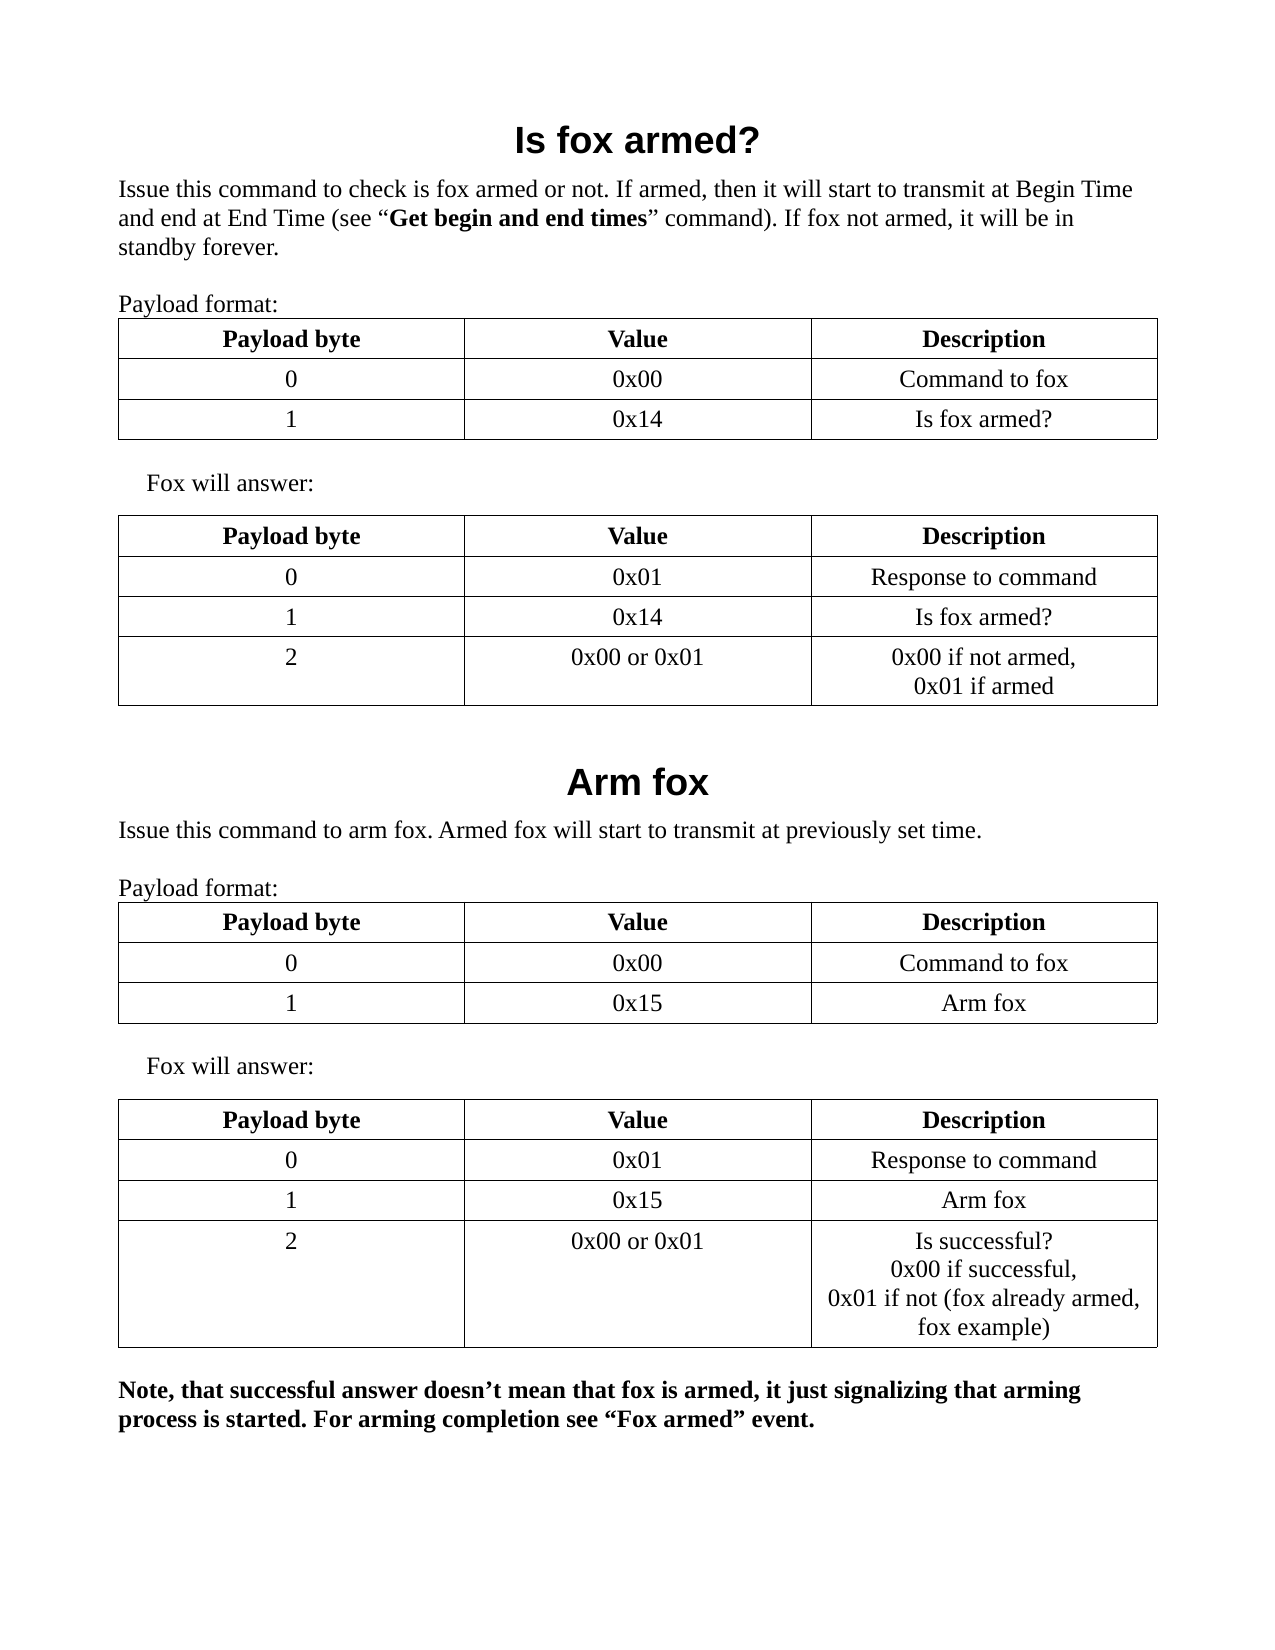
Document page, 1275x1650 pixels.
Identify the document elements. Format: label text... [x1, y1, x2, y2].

table_header Payload byte [119, 516, 464, 556]
table_cell 0 [119, 943, 464, 982]
table_cell Is fox armed? [812, 400, 1157, 439]
table_cell 0x14 [465, 597, 811, 636]
subtitle Arm fox [118, 759, 1157, 803]
text Note, that successful answer doesn’t mean that fox is armed, it just signalizing that arming process is started. For arming completion see “Fox armed” event. [118, 1375, 1157, 1433]
table_cell 0 [119, 359, 464, 399]
table_cell 0x01 [465, 1140, 811, 1180]
table_header Payload byte [119, 903, 464, 942]
table_cell 0x00 [465, 359, 811, 399]
table_header Description [812, 516, 1157, 556]
table_cell Response to command [812, 557, 1157, 596]
table_cell 2 [119, 1221, 464, 1347]
table_cell Is successful? 0x00 if successful, 0x01 if not (fox already armed, fox example) [812, 1221, 1157, 1347]
subtitle Is fox armed? [118, 118, 1157, 162]
table_header Payload byte [119, 1100, 464, 1139]
table_header Value [465, 1100, 811, 1139]
text Issue this command to arm fox. Armed fox will start to transmit at previously set time. [118, 815, 1157, 844]
text Issue this command to check is fox armed or not. If armed, then it will start to transmit at Begin Time and end at End Time (see “Get begin and end times” command). If fox not armed, it will be in standby forever. [118, 174, 1157, 261]
table_header Value [465, 319, 811, 358]
table_cell 0x15 [465, 983, 811, 1023]
table_cell 0x00 if not armed, 0x01 if armed [812, 637, 1157, 705]
table_cell 0x15 [465, 1181, 811, 1220]
table_cell 2 [119, 637, 464, 705]
table_cell Arm fox [812, 983, 1157, 1023]
table_cell Command to fox [812, 943, 1157, 982]
table_cell 1 [119, 983, 464, 1023]
table_header Description [812, 319, 1157, 358]
table_cell Is fox armed? [812, 597, 1157, 636]
table_cell Response to command [812, 1140, 1157, 1180]
table_header Payload byte [119, 319, 464, 358]
table_header Value [465, 516, 811, 556]
table_cell 1 [119, 400, 464, 439]
table_cell 0 [119, 557, 464, 596]
table_cell 0x00 or 0x01 [465, 1221, 811, 1347]
text Fox will answer: [118, 1051, 1157, 1080]
text Fox will answer: [118, 468, 1157, 497]
table_header Description [812, 903, 1157, 942]
table_cell 0x01 [465, 557, 811, 596]
text Payload format: [118, 873, 1157, 902]
table_cell Command to fox [812, 359, 1157, 399]
table_cell Arm fox [812, 1181, 1157, 1220]
table_header Description [812, 1100, 1157, 1139]
table_cell 0x00 [465, 943, 811, 982]
table_cell 1 [119, 597, 464, 636]
table_cell 1 [119, 1181, 464, 1220]
table_cell 0x14 [465, 400, 811, 439]
table_cell 0 [119, 1140, 464, 1180]
table_cell 0x00 or 0x01 [465, 637, 811, 705]
table_header Value [465, 903, 811, 942]
text Payload format: [118, 289, 1157, 318]
